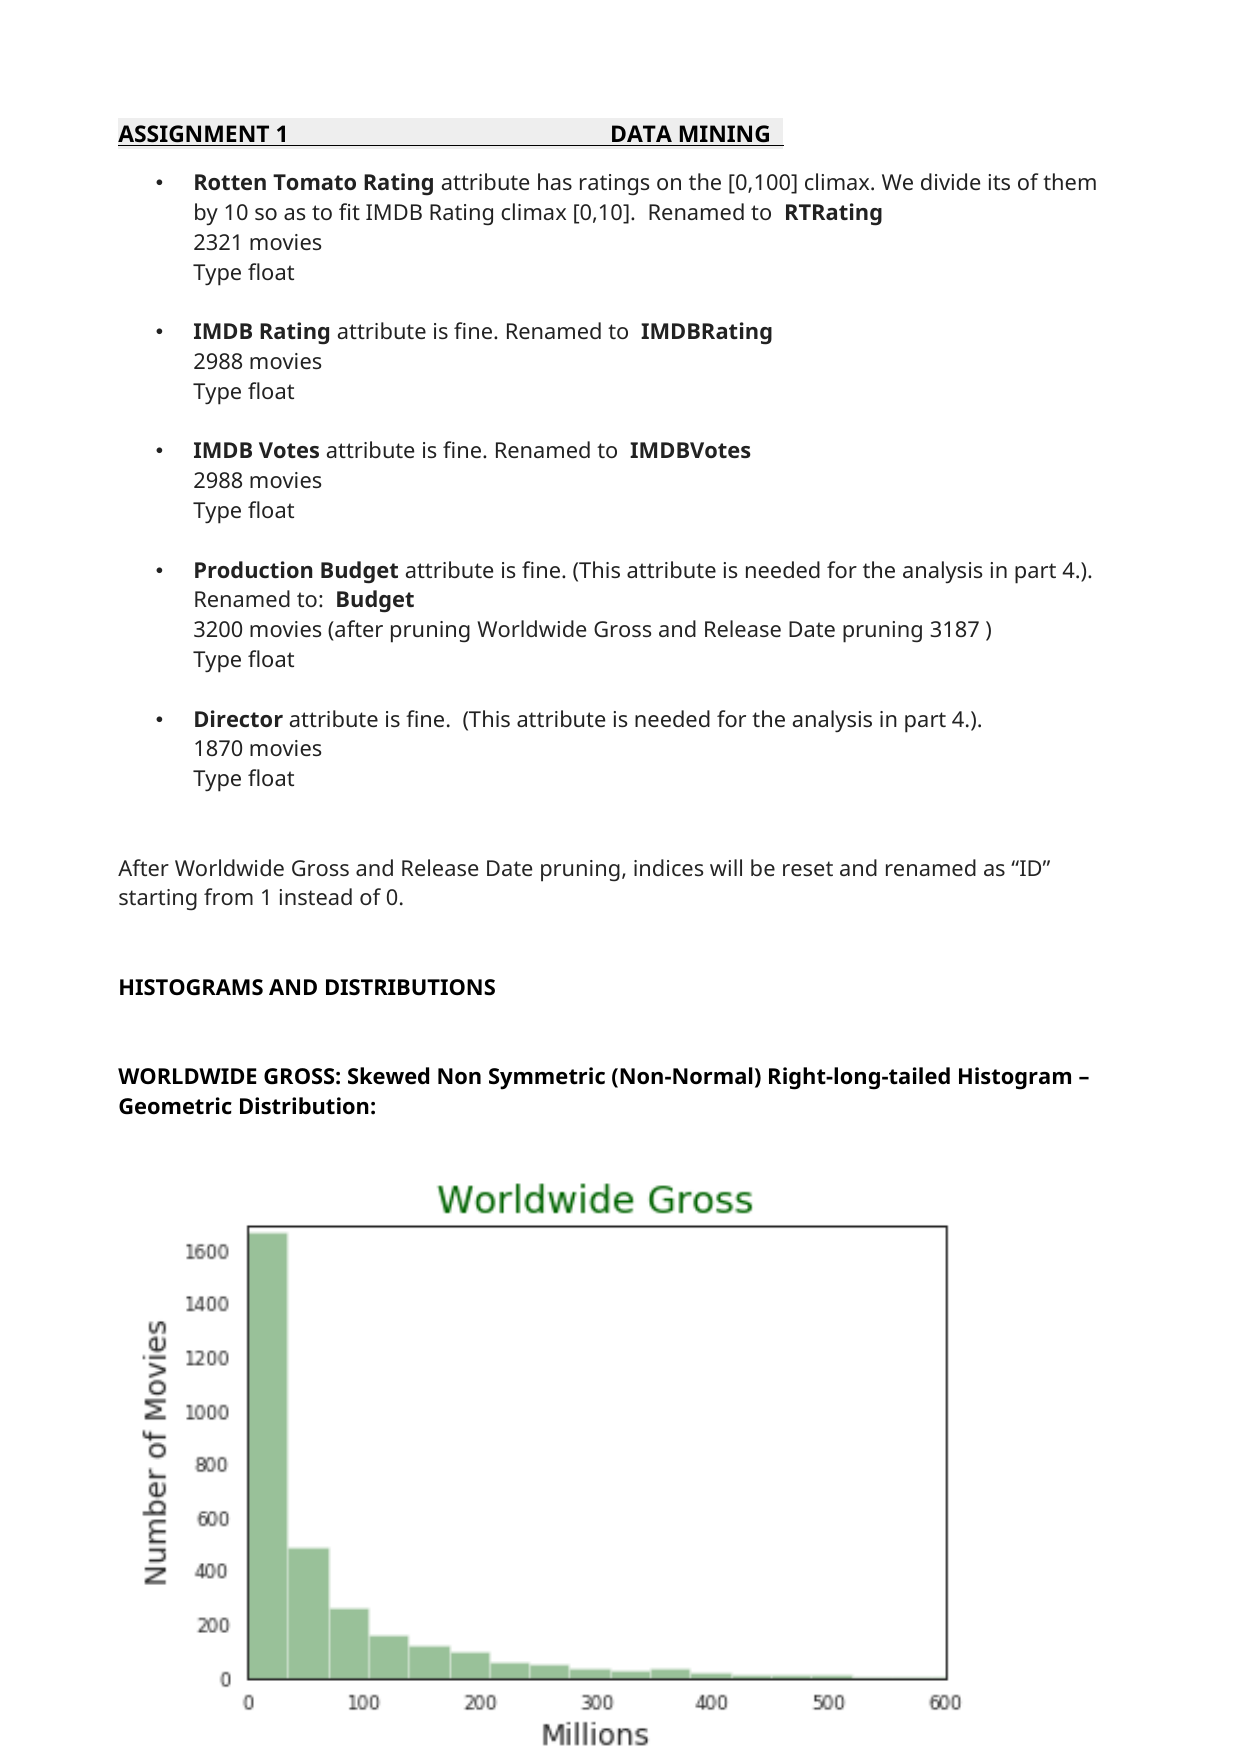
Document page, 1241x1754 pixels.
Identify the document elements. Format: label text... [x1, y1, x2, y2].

list Type float [156, 644, 1122, 674]
list IMDB Rating attribute is fine. Renamed to IMDBRating [156, 316, 1122, 346]
text WORLDWIDE GROSS: Skewed Non Symmetric (Non-Normal) Right-long-tailed Histogram – Geometric Distribution: [118, 1061, 1122, 1121]
list IMDB Votes attribute is fine. Renamed to IMDBVotes [156, 436, 1122, 465]
list Renamed to: Budget [156, 584, 1122, 614]
list Type float [156, 376, 1122, 406]
list Director attribute is fine. (This attribute is needed for the analysis in part 4.). [156, 704, 1122, 733]
text HISTOGRAMS AND DISTRIBUTIONS [118, 972, 1122, 1002]
list Type float [156, 257, 1122, 287]
list 2321 movies [156, 227, 1122, 257]
picture [135, 1153, 1036, 1754]
list 3200 movies (after pruning Worldwide Gross and Release Date pruning 3187 ) [156, 614, 1122, 644]
list Rotten Tomato Rating attribute has ratings on the [0,100] climax. We divide its of them by 10 so as to fit IMDB Rating climax [0,10]. Renamed to RTRating [156, 167, 1122, 227]
list Type float [156, 495, 1122, 525]
list Type float [156, 763, 1122, 793]
list 2988 movies [156, 465, 1122, 495]
text After Worldwide Gross and Release Date pruning, indices will be reset and renamed as “ID” starting from 1 instead of 0. [118, 853, 1122, 912]
list 2988 movies [156, 346, 1122, 376]
list 1870 movies [156, 733, 1122, 763]
list Production Budget attribute is fine. (This attribute is needed for the analysis in part 4.). [156, 555, 1122, 584]
